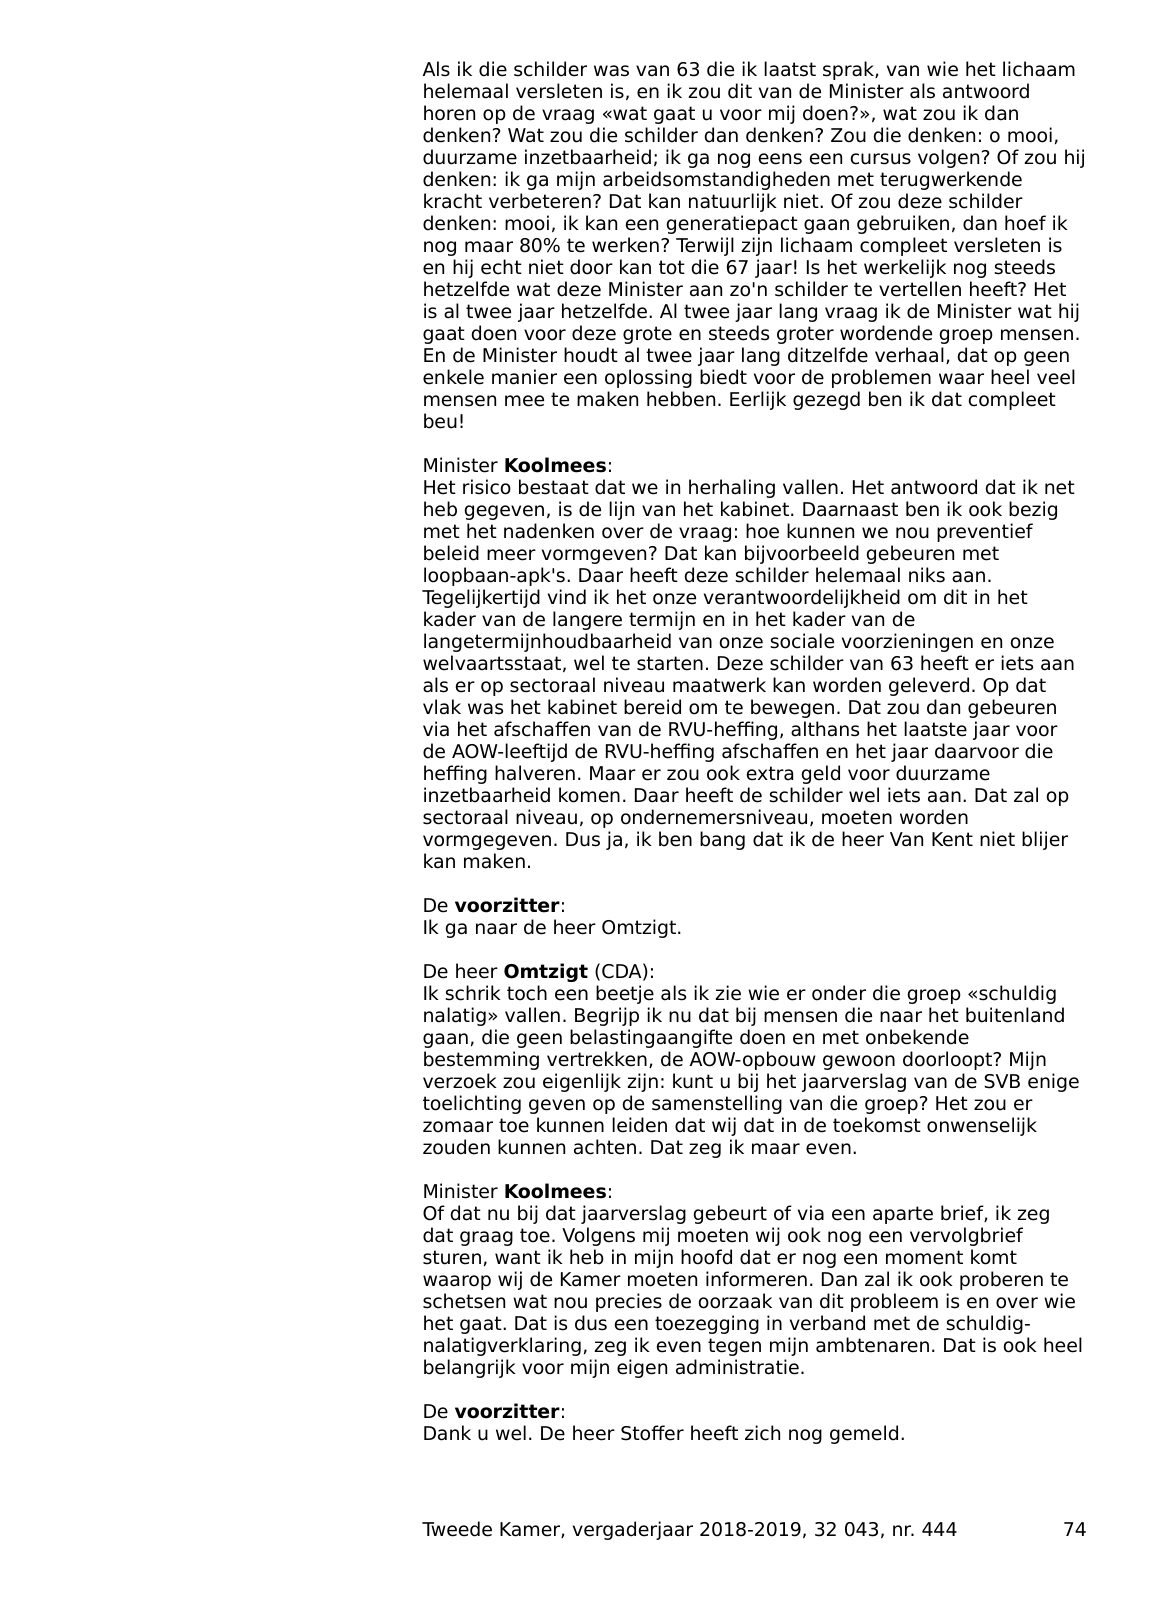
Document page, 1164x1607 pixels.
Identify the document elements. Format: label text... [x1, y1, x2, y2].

text Als ik die schilder was van 63 die ik laatst sprak, van wie het lichaam helemaal versleten is, en ik zou dit van de Minister als antwoord horen op de vraag «wat gaat u voor mij doen?», wat zou ik dan denken? Wat zou die schilder dan denken? Zou die denken: o mooi, duurzame inzetbaarheid; ik ga nog eens een cursus volgen? Of zou hij denken: ik ga mijn arbeidsomstandigheden met terugwerkende kracht verbeteren? Dat kan natuurlijk niet. Of zou deze schilder denken: mooi, ik kan een generatiepact gaan gebruiken, dan hoef ik nog maar 80% te werken? Terwijl zijn lichaam compleet versleten is en hij echt niet door kan tot die 67 jaar! Is het werkelijk nog steeds hetzelfde wat deze Minister aan zo'n schilder te vertellen heeft? Het is al twee jaar hetzelfde. Al twee jaar lang vraag ik de Minister wat hij gaat doen voor deze grote en steeds groter wordende groep mensen. En de Minister houdt al twee jaar lang ditzelfde verhaal, dat op geen enkele manier een oplossing biedt voor de problemen waar heel veel mensen mee te maken hebben. Eerlijk gezegd ben ik dat compleet beu! [422, 59, 1087, 433]
text Ik ga naar de heer Omtzigt. [422, 917, 1087, 939]
text Het risico bestaat dat we in herhaling vallen. Het antwoord dat ik net heb gegeven, is de lijn van het kabinet. Daarnaast ben ik ook bezig met het nadenken over de vraag: hoe kunnen we nou preventief beleid meer vormgeven? Dat kan bijvoorbeeld gebeuren met loopbaan-apk's. Daar heeft deze schilder helemaal niks aan. Tegelijkertijd vind ik het onze verantwoordelijkheid om dit in het kader van de langere termijn en in het kader van de langetermijnhoudbaarheid van onze sociale voorzieningen en onze welvaartsstaat, wel te starten. Deze schilder van 63 heeft er iets aan als er op sectoraal niveau maatwerk kan worden geleverd. Op dat vlak was het kabinet bereid om te bewegen. Dat zou dan gebeuren via het afschaffen van de RVU-heffing, althans het laatste jaar voor de AOW-leeftijd de RVU-heffing afschaffen en het jaar daarvoor die heffing halveren. Maar er zou ook extra geld voor duurzame inzetbaarheid komen. Daar heeft de schilder wel iets aan. Dat zal op sectoraal niveau, op ondernemersniveau, moeten worden vormgegeven. Dus ja, ik ben bang dat ik de heer Van Kent niet blijer kan maken. [422, 477, 1087, 872]
text Minister Koolmees: [422, 455, 1087, 477]
text Of dat nu bij dat jaarverslag gebeurt of via een aparte brief, ik zeg dat graag toe. Volgens mij moeten wij ook nog een vervolgbrief sturen, want ik heb in mijn hoofd dat er nog een moment komt waarop wij de Kamer moeten informeren. Dan zal ik ook proberen te schetsen wat nou precies de oorzaak van dit probleem is en over wie het gaat. Dat is dus een toezegging in verband met de schuldig-nalatigverklaring, zeg ik even tegen mijn ambtenaren. Dat is ook heel belangrijk voor mijn eigen administratie. [422, 1203, 1087, 1379]
text Dank u wel. De heer Stoffer heeft zich nog gemeld. [422, 1423, 1087, 1445]
text De voorzitter: [422, 1401, 1087, 1423]
text Ik schrik toch een beetje als ik zie wie er onder die groep «schuldig nalatig» vallen. Begrijp ik nu dat bij mensen die naar het buitenland gaan, die geen belastingaangifte doen en met onbekende bestemming vertrekken, de AOW-opbouw gewoon doorloopt? Mijn verzoek zou eigenlijk zijn: kunt u bij het jaarverslag van de SVB enige toelichting geven op de samenstelling van die groep? Het zou er zomaar toe kunnen leiden dat wij dat in de toekomst onwenselijk zouden kunnen achten. Dat zeg ik maar even. [422, 983, 1087, 1159]
text De voorzitter: [422, 895, 1087, 917]
text De heer Omtzigt (CDA): [422, 961, 1087, 983]
text Minister Koolmees: [422, 1181, 1087, 1203]
